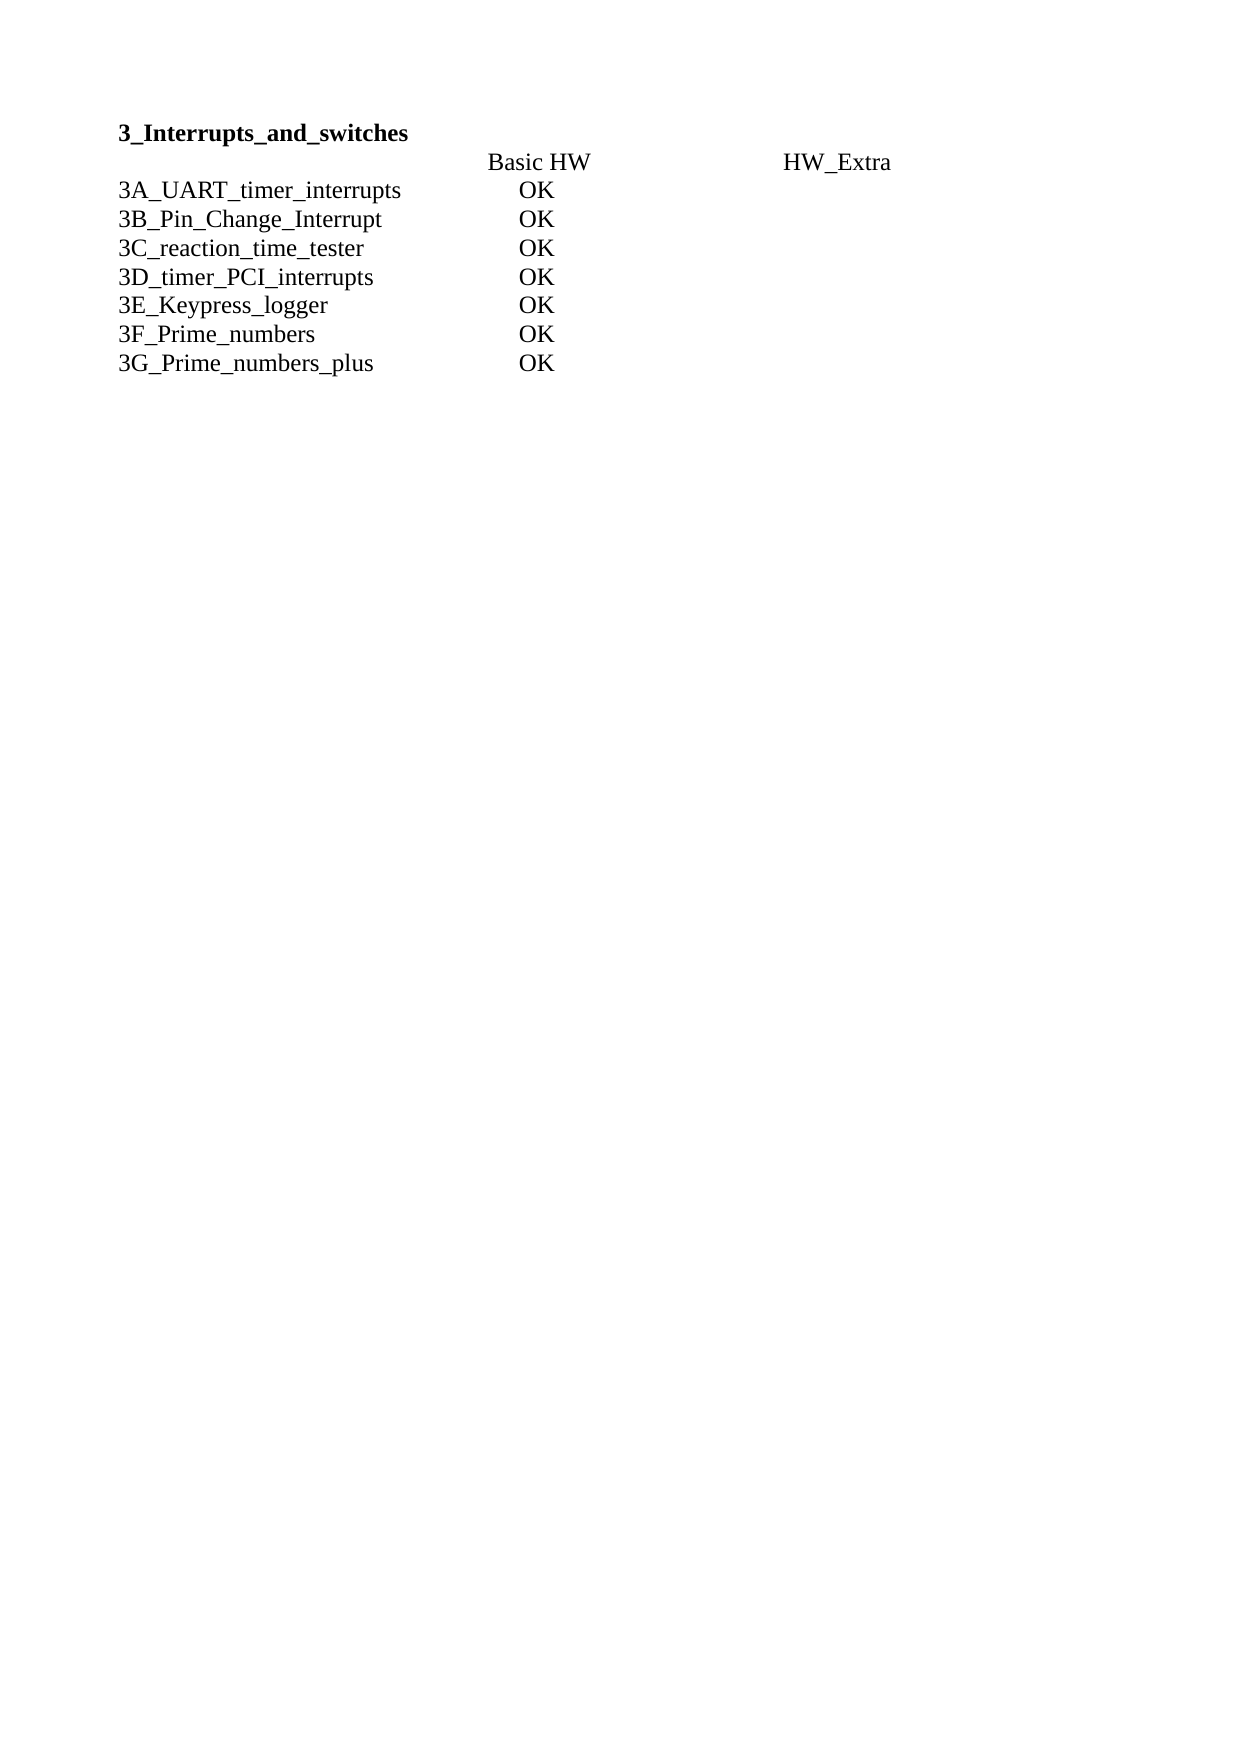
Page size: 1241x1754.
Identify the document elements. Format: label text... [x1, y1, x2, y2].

text 3_Interrupts_and_switches [118, 118, 1122, 147]
text 3F_Prime_numbers OK [118, 319, 1122, 348]
text 3G_Prime_numbers_plus OK [118, 348, 1122, 377]
text 3B_Pin_Change_Interrupt OK [118, 204, 1122, 233]
text Basic HW HW_Extra [118, 147, 1122, 176]
text 3A_UART_timer_interrupts OK [118, 176, 1122, 204]
text 3D_timer_PCI_interrupts OK [118, 262, 1122, 291]
text 3E_Keypress_logger OK [118, 291, 1122, 319]
text 3C_reaction_time_tester OK [118, 233, 1122, 262]
